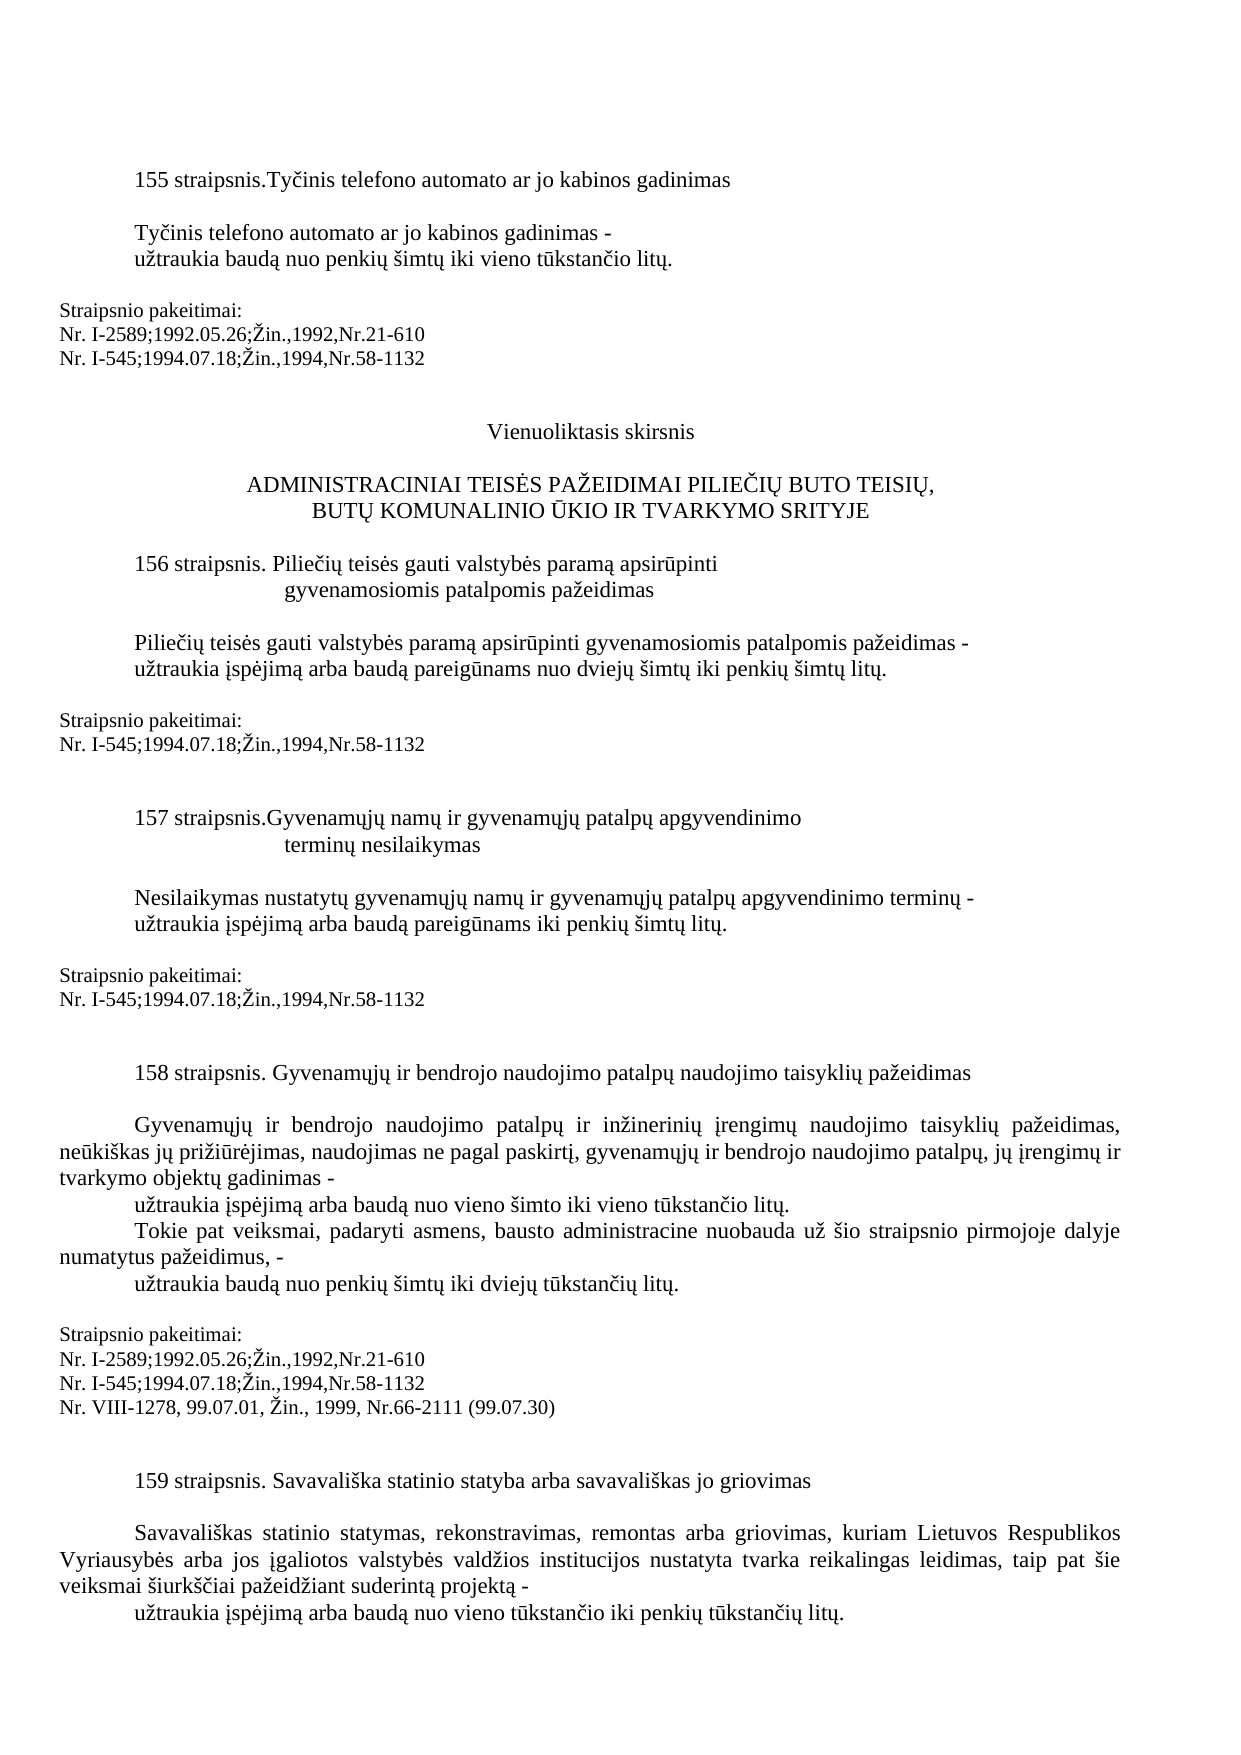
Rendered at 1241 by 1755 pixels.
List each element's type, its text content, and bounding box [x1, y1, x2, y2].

text užtraukia įspėjimą arba baudą nuo vieno šimto iki vieno tūkstančio litų. [59, 1191, 1122, 1217]
text 159 straipsnis. Savavališka statinio statyba arba savavališkas jo griovimas [59, 1467, 1122, 1493]
text 158 straipsnis. Gyvenamųjų ir bendrojo naudojimo patalpų naudojimo taisyklių pažeidimas [134, 1059, 1122, 1085]
text gyvenamosiomis patalpomis pažeidimas [134, 576, 1122, 603]
text Nr. I-545;1994.07.18;Žin.,1994,Nr.58-1132 [59, 1371, 1122, 1394]
text Nr. I-545;1994.07.18;Žin.,1994,Nr.58-1132 [59, 732, 1122, 756]
text Gyvenamųjų ir bendrojo naudojimo patalpų ir inžinerinių įrengimų naudojimo taisyklių pažeidimas, neūkiškas jų prižiūrėjimas, naudojimas ne pagal paskirtį, gyvenamųjų ir bendrojo naudojimo patalpų, jų įrengimų ir tvarkymo objektų gadinimas - [59, 1112, 1122, 1191]
text užtraukia baudą nuo penkių šimtų iki dviejų tūkstančių litų. [59, 1270, 1122, 1296]
text Nr. I-545;1994.07.18;Žin.,1994,Nr.58-1132 [59, 346, 1122, 370]
text Nr. I-2589;1992.05.26;Žin.,1992,Nr.21-610 [59, 322, 1122, 346]
text Nesilaikymas nustatytų gyvenamųjų namų ir gyvenamųjų patalpų apgyvendinimo terminų - [59, 883, 1122, 910]
text Tokie pat veiksmai, padaryti asmens, bausto administracine nuobauda už šio straipsnio pirmojoje dalyje numatytus pažeidimus, - [59, 1217, 1122, 1270]
text BUTŲ KOMUNALINIO ŪKIO IR TVARKYMO SRITYJE [59, 497, 1122, 524]
text Piliečių teisės gauti valstybės paramą apsirūpinti gyvenamosiomis patalpomis pažeidimas - [59, 629, 1122, 656]
text 155 straipsnis.Tyčinis telefono automato ar jo kabinos gadinimas [59, 166, 1122, 193]
text terminų nesilaikymas [209, 831, 1122, 857]
text Nr. I-545;1994.07.18;Žin.,1994,Nr.58-1132 [59, 987, 1122, 1011]
text užtraukia įspėjimą arba baudą pareigūnams iki penkių šimtų litų. [59, 910, 1122, 936]
text Savavališkas statinio statymas, rekonstravimas, remontas arba griovimas, kuriam Lietuvos Respublikos Vyriausybės arba jos įgaliotos valstybės valdžios institucijos nustatyta tvarka reikalingas leidimas, taip pat šie veiksmai šiurkščiai pažeidžiant suderintą projektą - [59, 1519, 1122, 1598]
text Nr. I-2589;1992.05.26;Žin.,1992,Nr.21-610 [59, 1346, 1122, 1371]
text Vienuoliktasis skirsnis [59, 418, 1122, 445]
text 157 straipsnis.Gyvenamųjų namų ir gyvenamųjų patalpų apgyvendinimo [59, 804, 1122, 831]
text Straipsnio pakeitimai: [59, 963, 1122, 987]
text užtraukia įspėjimą arba baudą pareigūnams nuo dviejų šimtų iki penkių šimtų litų. [59, 656, 1122, 682]
text Straipsnio pakeitimai: [59, 1322, 1122, 1346]
text Straipsnio pakeitimai: [59, 298, 1122, 322]
text ADMINISTRACINIAI TEISĖS PAŽEIDIMAI PILIEČIŲ BUTO TEISIŲ, [59, 471, 1122, 497]
text Tyčinis telefono automato ar jo kabinos gadinimas - [59, 219, 1122, 245]
text 156 straipsnis. Piliečių teisės gauti valstybės paramą apsirūpinti [59, 550, 1122, 576]
text Nr. VIII-1278, 99.07.01, Žin., 1999, Nr.66-2111 (99.07.30) [59, 1394, 1122, 1419]
text užtraukia baudą nuo penkių šimtų iki vieno tūkstančio litų. [59, 245, 1122, 272]
text Straipsnio pakeitimai: [59, 708, 1122, 732]
text užtraukia įspėjimą arba baudą nuo vieno tūkstančio iki penkių tūkstančių litų. [59, 1598, 1122, 1625]
